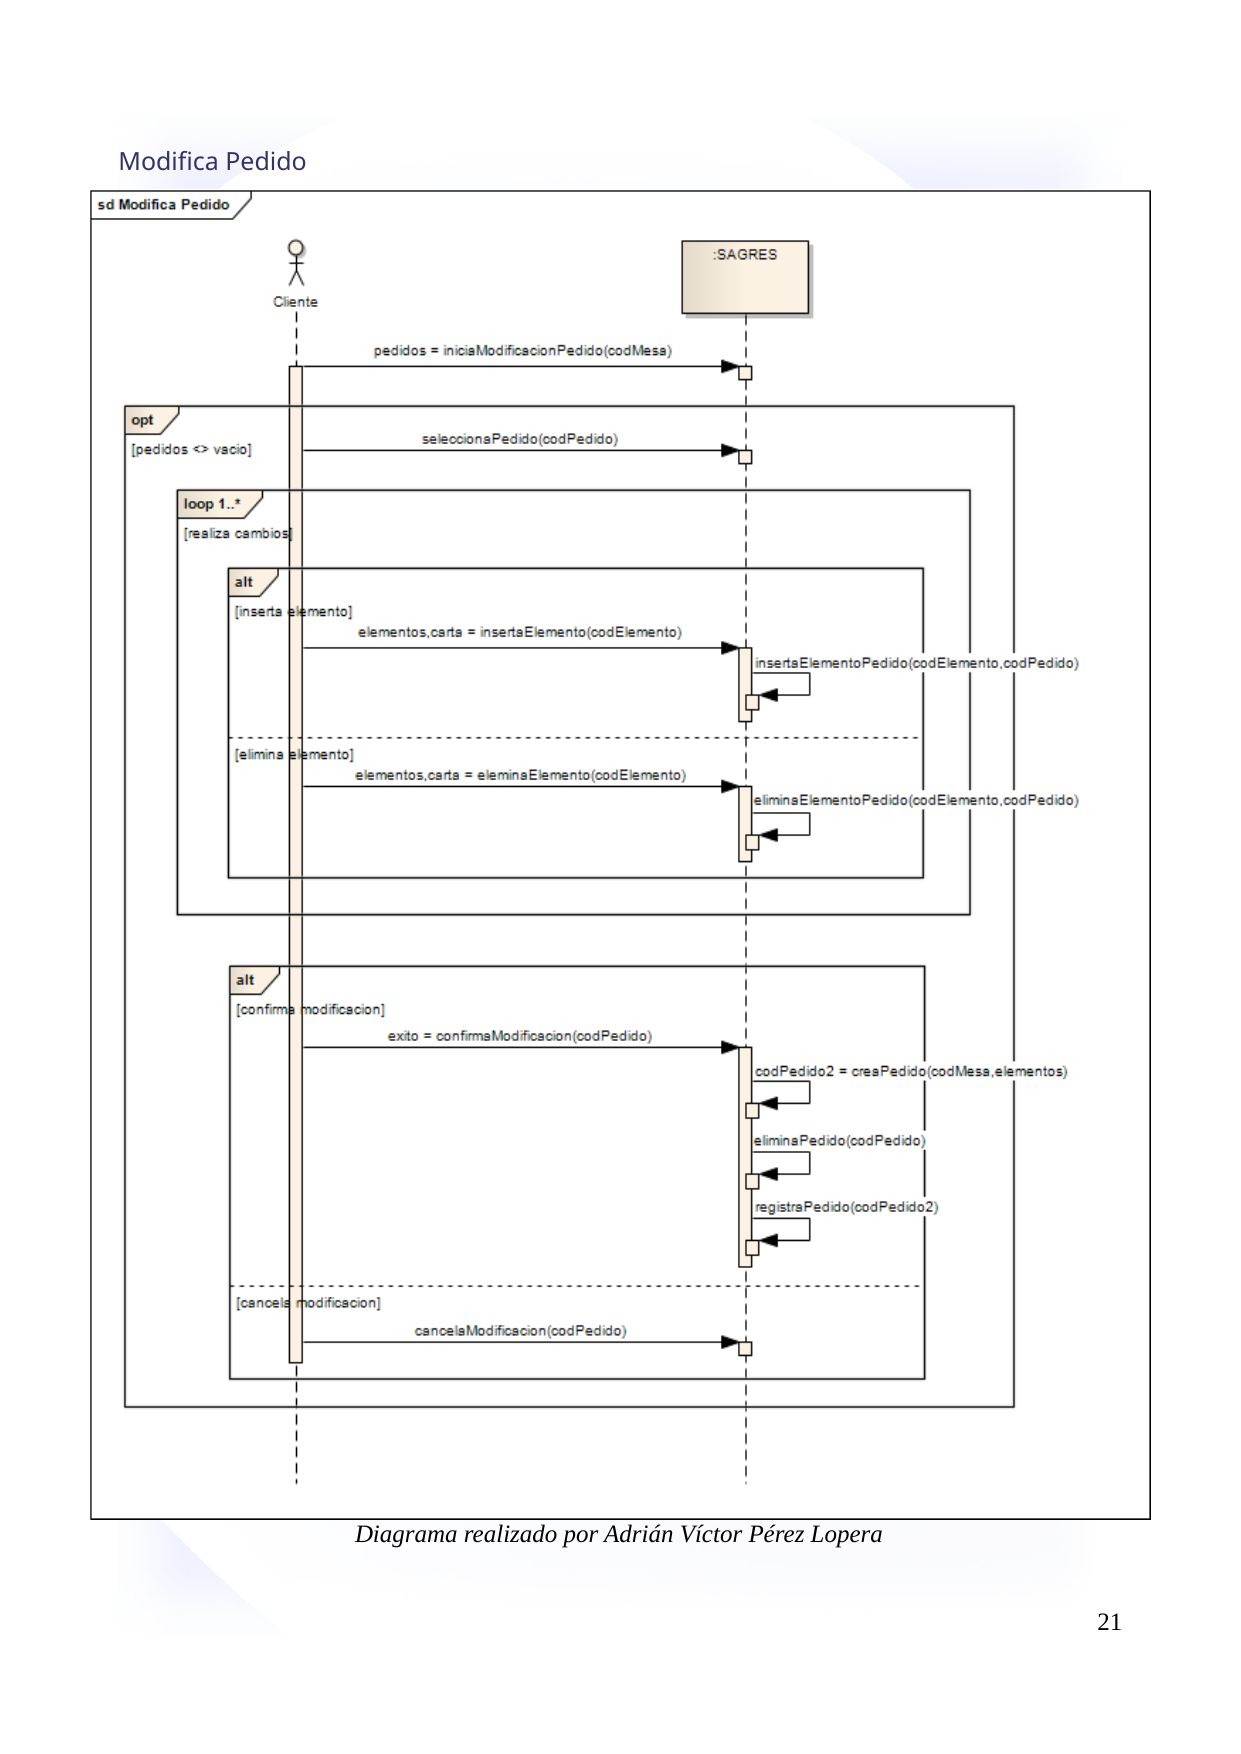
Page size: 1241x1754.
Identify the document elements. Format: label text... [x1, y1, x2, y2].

picture [89, 177, 1151, 1520]
picture [118, 1548, 1122, 1636]
picture [118, 118, 1122, 143]
subtitle Modifica Pedido [118, 143, 1122, 177]
text Diagrama realizado por Adrián Víctor Pérez Lopera [118, 1520, 1122, 1548]
